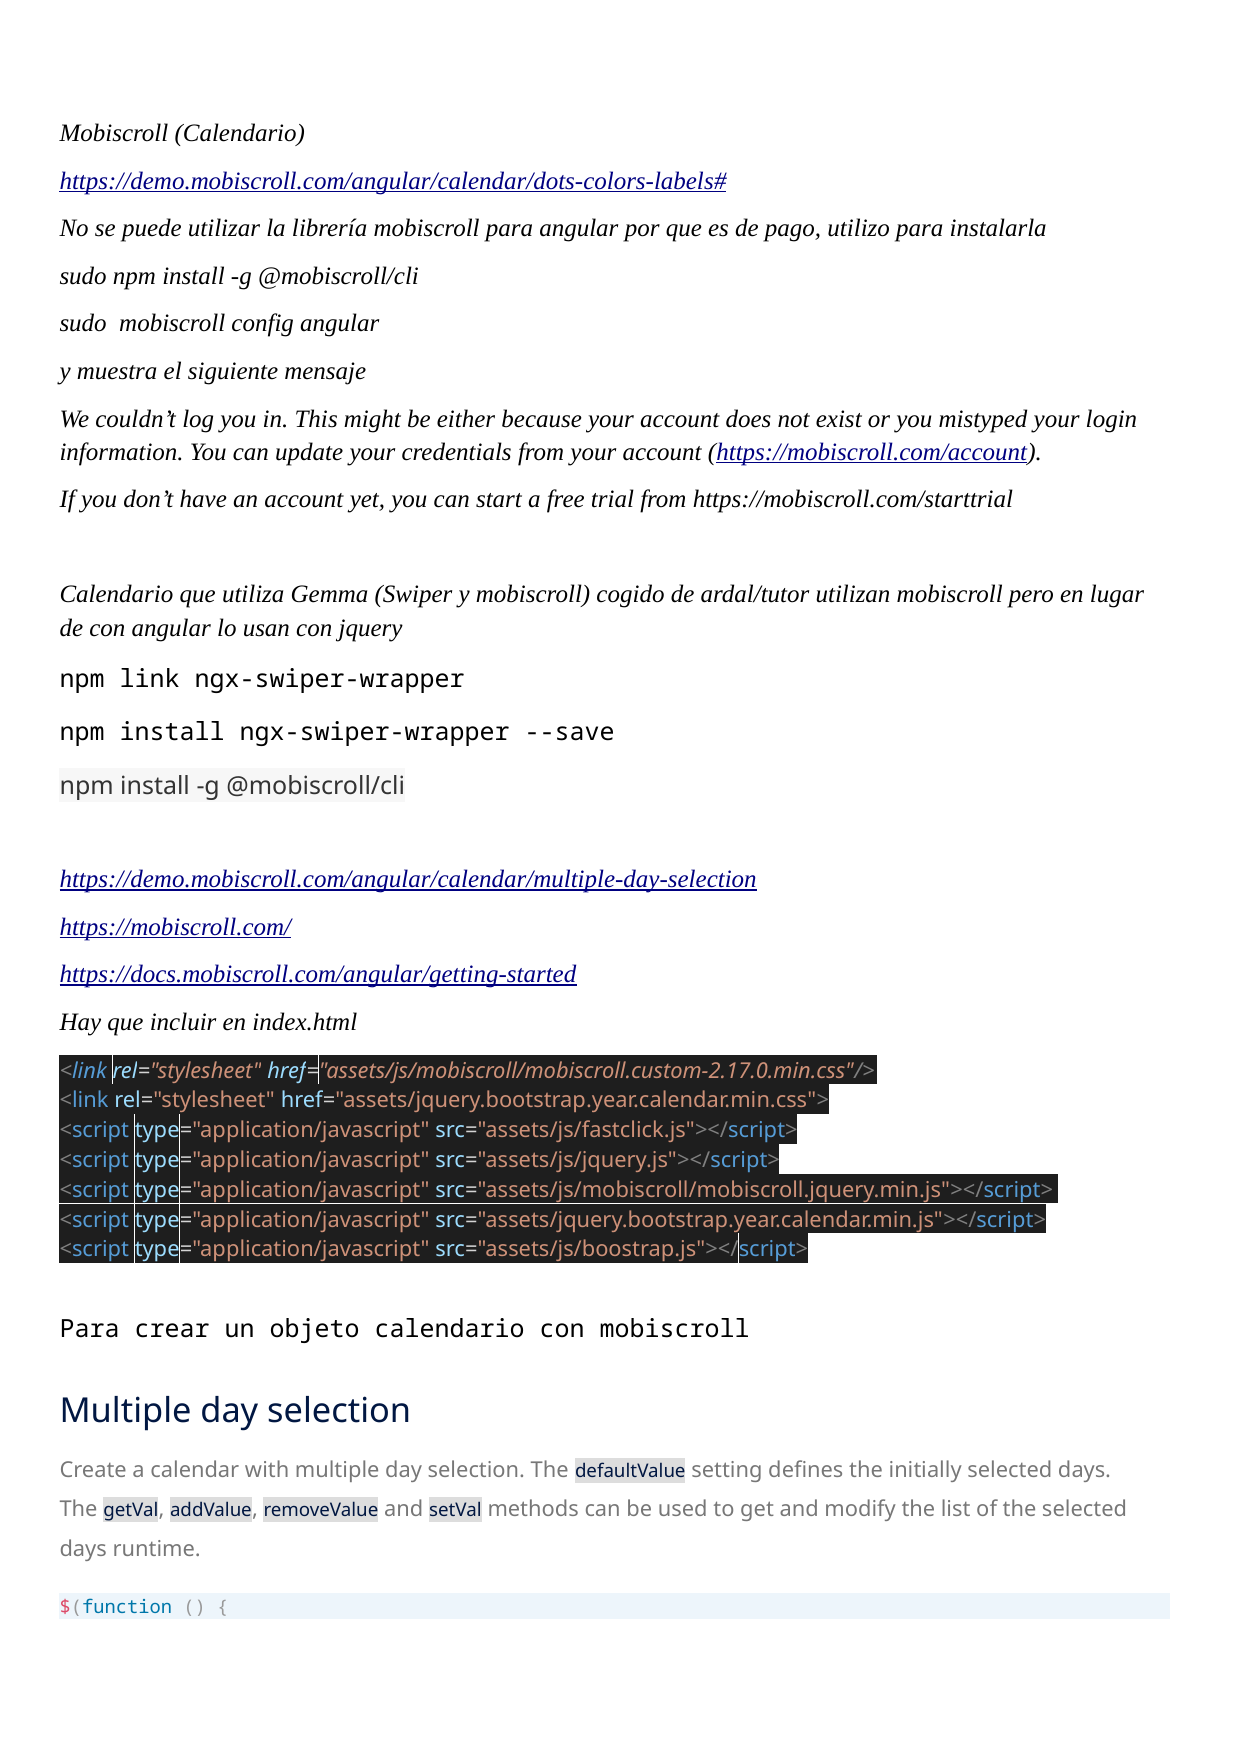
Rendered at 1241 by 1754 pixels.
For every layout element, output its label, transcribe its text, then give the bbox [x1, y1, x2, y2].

text Create a calendar with multiple day selection. The defaultValue setting defines the initially selected days. The getVal, addValue, removeValue and setVal methods can be used to get and modify the list of the selected days runtime. [59, 1445, 1170, 1562]
text <link rel="stylesheet" href="assets/js/mobiscroll/mobiscroll.custom-2.17.0.min.css"/> [59, 1054, 1170, 1084]
text https://demo.mobiscroll.com/angular/calendar/multiple-day-selection [59, 864, 1170, 893]
text Hay que incluir en index.html [59, 1007, 1170, 1036]
text <script type="application/javascript" src="assets/js/fastclick.js"></script> [59, 1114, 1170, 1144]
text <script type="application/javascript" src="assets/js/boostrap.js"></script> [59, 1233, 1170, 1263]
subtitle Multiple day selection [59, 1386, 1170, 1433]
text npm install -g @mobiscroll/cli [59, 768, 1170, 802]
text Mobiscroll (Calendario) [59, 118, 1170, 147]
text <script type="application/javascript" src="assets/js/mobiscroll/mobiscroll.jquery.min.js"></script> [59, 1174, 1170, 1203]
text https://docs.mobiscroll.com/angular/getting-started [59, 959, 1170, 988]
text No se puede utilizar la librería mobiscroll para angular por que es de pago, utilizo para instalarla [59, 213, 1170, 242]
text y muestra el siguiente mensaje [59, 356, 1170, 385]
text sudo mobiscroll config angular [59, 308, 1170, 337]
text sudo npm install -g @mobiscroll/cli [59, 261, 1170, 290]
text https://mobiscroll.com/ [59, 912, 1170, 941]
text https://demo.mobiscroll.com/angular/calendar/dots-colors-labels# [59, 166, 1170, 194]
text npm install ngx-swiper-wrapper --save [59, 714, 1170, 748]
text Para crear un objeto calendario con mobiscroll [59, 1311, 1170, 1345]
text <script type="application/javascript" src="assets/js/jquery.js"></script> [59, 1144, 1170, 1174]
text If you don’t have an account yet, you can start a free trial from https://mobiscroll.com/starttrial [59, 484, 1170, 513]
text npm link ngx-swiper-wrapper [59, 660, 1170, 694]
text <link rel="stylesheet" href="assets/jquery.bootstrap.year.calendar.min.css"> [59, 1084, 1170, 1114]
text We couldn’t log you in. This might be either because your account does not exist or you mistyped your login information. You can update your credentials from your account (https://mobiscroll.com/account). [59, 404, 1170, 466]
text Calendario que utiliza Gemma (Swiper y mobiscroll) cogido de ardal/tutor utilizan mobiscroll pero en lugar de con angular lo usan con jquery [59, 579, 1170, 641]
text $(function () { [59, 1593, 1170, 1619]
text <script type="application/javascript" src="assets/jquery.bootstrap.year.calendar.min.js"></script> [59, 1203, 1170, 1233]
